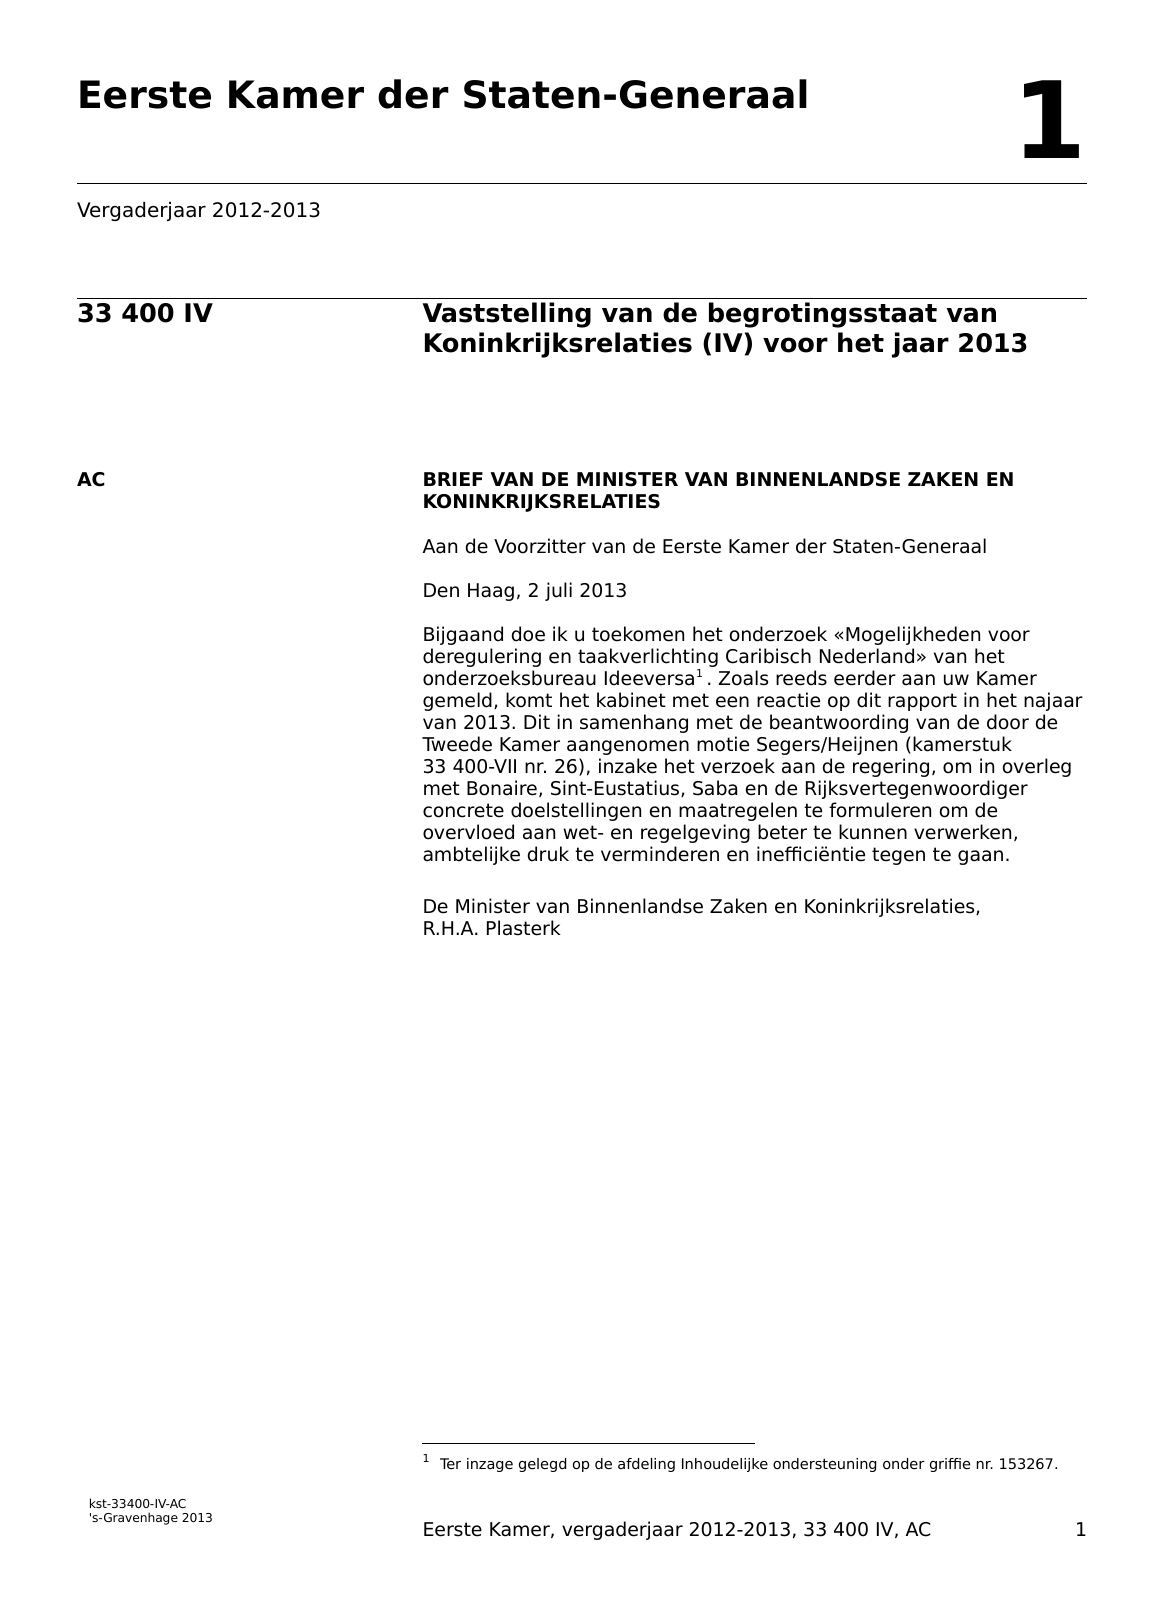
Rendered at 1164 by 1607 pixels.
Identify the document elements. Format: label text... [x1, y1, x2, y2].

table_header 1 [886, 59, 1087, 183]
subtitle AC BRIEF VAN DE MINISTER VAN BINNENLANDSE ZAKEN EN KONINKRIJKSRELATIES [77, 469, 1087, 513]
table_header Eerste Kamer der Staten-Generaal [77, 59, 886, 183]
text kst-33400-IV-AC [88, 1497, 323, 1511]
text Den Haag, 2 juli 2013 [422, 580, 1087, 602]
text Bijgaand doe ik u toekomen het onderzoek «Mogelijkheden voor deregulering en taakverlichting Caribisch Nederland» van het onderzoeksbureau Ideeversa. Zoals reeds eerder aan uw Kamer gemeld, komt het kabinet met een reactie op dit rapport in het najaar van 2013. Dit in samenhang met de beantwoording van de door de Tweede Kamer aangenomen motie Segers/Heijnen (kamerstuk 33 400-VII nr. 26), inzake het verzoek aan de regering, om in overleg met Bonaire, Sint-Eustatius, Saba en de Rijksvertegenwoordiger concrete doelstellingen en maatregelen te formuleren om de overvloed aan wet- en regelgeving beter te kunnen verwerken, ambtelijke druk te verminderen en inefficiëntie tegen te gaan. [422, 624, 1087, 866]
text Aan de Voorzitter van de Eerste Kamer der Staten-Generaal [422, 536, 1087, 557]
text Ter inzage gelegd op de afdeling Inhoudelijke ondersteuning onder griffie nr. 153267. [422, 1452, 1087, 1474]
table_cell Vergaderjaar 2012-2013 [77, 184, 1087, 298]
subtitle 33 400 IV Vaststelling van de begrotingsstaat van Koninkrijksrelaties (IV) voor het jaar 2013 [77, 299, 1087, 358]
text De Minister van Binnenlandse Zaken en Koninkrijksrelaties, R.H.A. Plasterk [422, 896, 1087, 939]
text 's-Gravenhage 2013 [88, 1511, 323, 1525]
